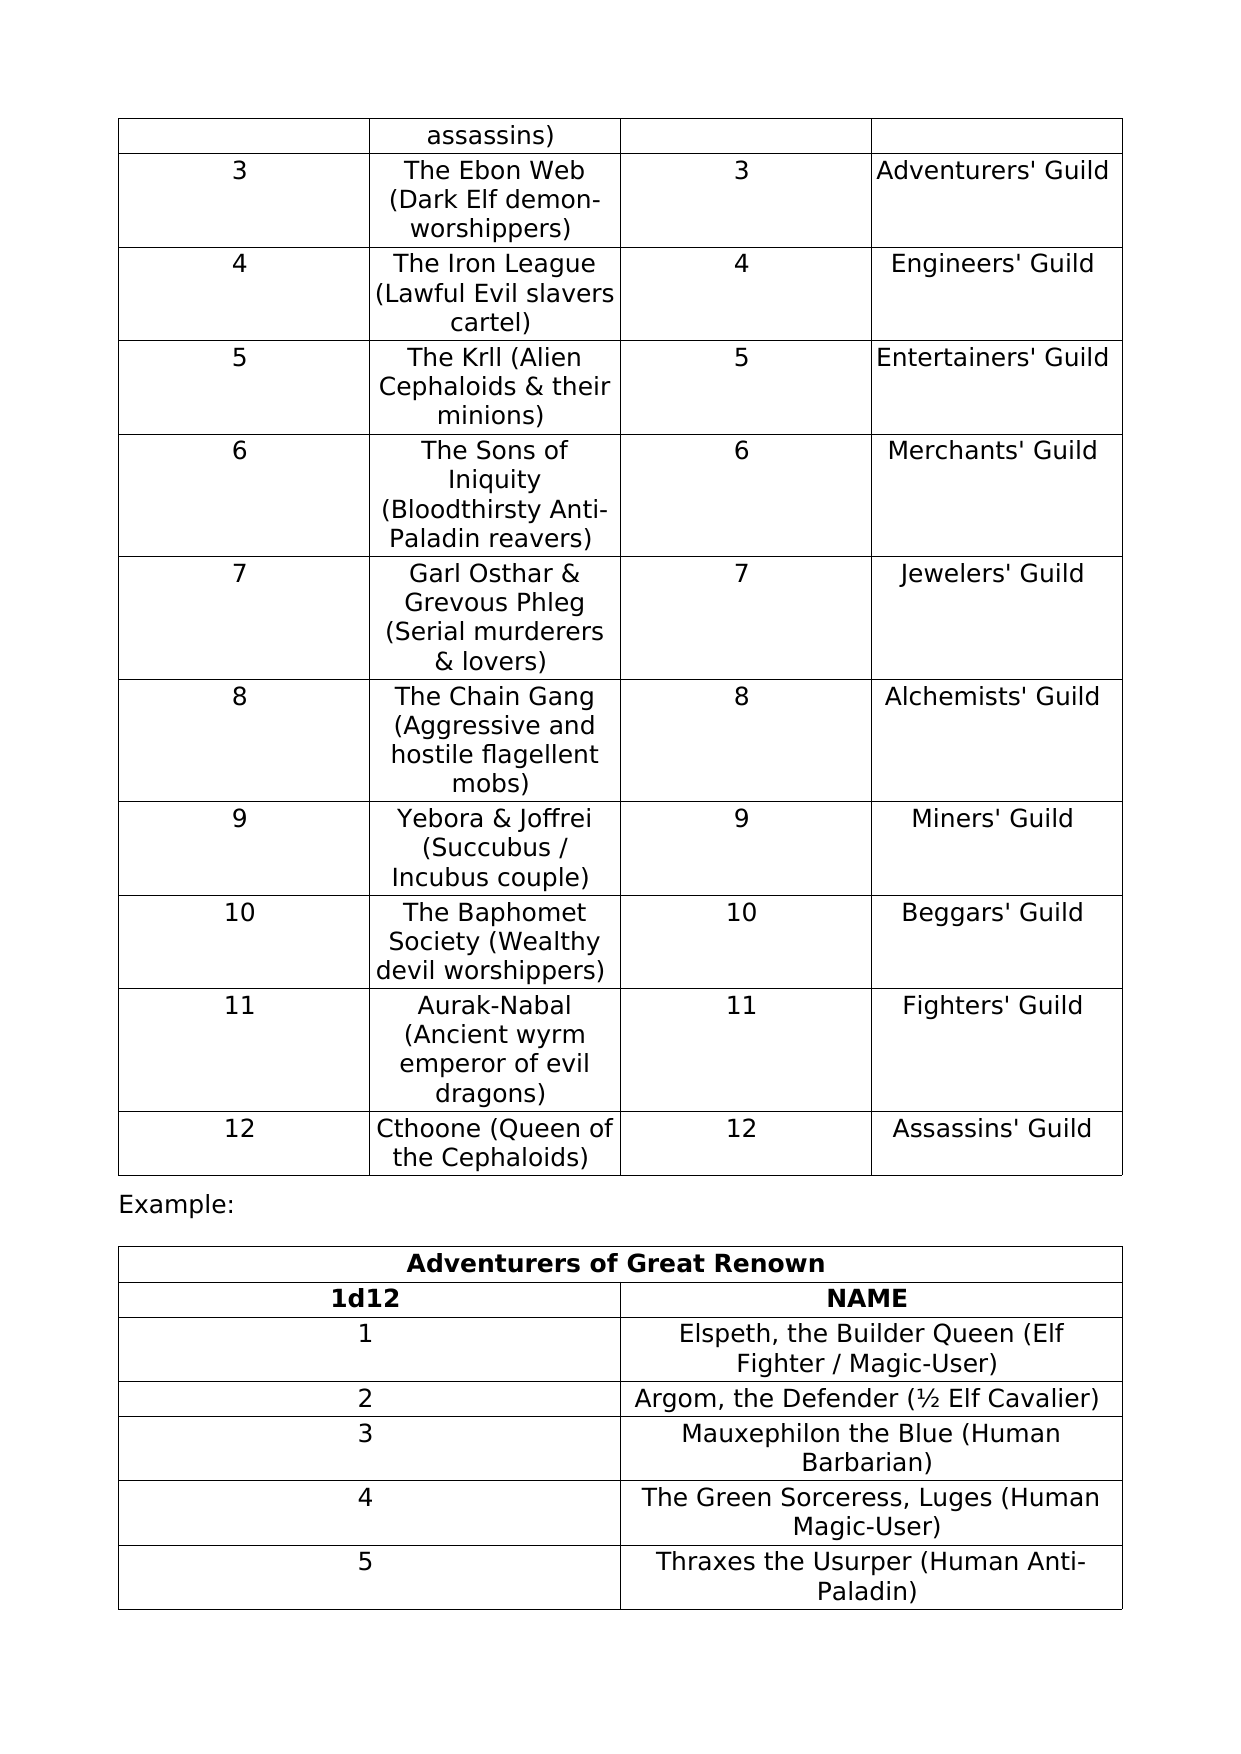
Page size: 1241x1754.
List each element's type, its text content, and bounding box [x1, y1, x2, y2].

table_cell 4 [621, 248, 871, 340]
table_cell 4 [119, 248, 369, 340]
table_cell NAME [621, 1283, 1122, 1317]
table_cell Miners' Guild [872, 802, 1122, 895]
table_cell 8 [621, 680, 871, 801]
table_cell 9 [621, 802, 871, 895]
table_cell The Krll (Alien Cephaloids & their minions) [370, 341, 620, 433]
table_cell 3 [119, 154, 369, 247]
table_cell The Sons of Iniquity (Bloodthirsty Anti-Paladin reavers) [370, 435, 620, 556]
table_cell 11 [119, 989, 369, 1111]
table_cell Thraxes the Usurper (Human Anti-Paladin) [621, 1546, 1122, 1609]
table_cell Jewelers' Guild [872, 557, 1122, 679]
table_cell 11 [621, 989, 871, 1111]
table_cell Mauxephilon the Blue (Human Barbarian) [621, 1417, 1122, 1480]
table_cell Adventurers' Guild [872, 154, 1122, 247]
table_cell 5 [119, 1546, 620, 1609]
table_cell 12 [621, 1112, 871, 1175]
table_cell 6 [119, 435, 369, 556]
table_cell 4 [119, 1481, 620, 1544]
table_cell Merchants' Guild [872, 435, 1122, 556]
table_header Adventurers of Great Renown [119, 1247, 1122, 1282]
table_cell The Chain Gang (Aggressive and hostile flagellent mobs) [370, 680, 620, 801]
table_cell Entertainers' Guild [872, 341, 1122, 433]
table_cell Garl Osthar & Grevous Phleg (Serial murderers & lovers) [370, 557, 620, 679]
table_cell 7 [621, 557, 871, 679]
table_cell 3 [621, 154, 871, 247]
table_cell The Green Sorceress, Luges (Human Magic-User) [621, 1481, 1122, 1544]
table_cell 6 [621, 435, 871, 556]
table_cell 1d12 [119, 1283, 620, 1317]
table_cell Beggars' Guild [872, 896, 1122, 988]
table_cell assassins) [370, 119, 620, 153]
table_cell Engineers' Guild [872, 248, 1122, 340]
table_cell The Iron League (Lawful Evil slavers cartel) [370, 248, 620, 340]
table_cell Cthoone (Queen of the Cephaloids) [370, 1112, 620, 1175]
table_cell The Ebon Web (Dark Elf demon-worshippers) [370, 154, 620, 247]
table_cell The Baphomet Society (Wealthy devil worshippers) [370, 896, 620, 988]
table_cell 5 [621, 341, 871, 433]
table_cell Alchemists' Guild [872, 680, 1122, 801]
table_cell Yebora & Joffrei (Succubus / Incubus couple) [370, 802, 620, 895]
table_cell 10 [621, 896, 871, 988]
table_cell [872, 119, 1122, 153]
table_cell 7 [119, 557, 369, 679]
table_cell 2 [119, 1382, 620, 1416]
table_cell [119, 119, 369, 153]
table_cell 8 [119, 680, 369, 801]
table_cell Argom, the Defender (½ Elf Cavalier) [621, 1382, 1122, 1416]
table_cell Aurak-Nabal (Ancient wyrm emperor of evil dragons) [370, 989, 620, 1111]
table_cell Assassins' Guild [872, 1112, 1122, 1175]
table_cell 5 [119, 341, 369, 433]
table_cell 1 [119, 1318, 620, 1381]
table_cell [621, 119, 871, 153]
table_cell 3 [119, 1417, 620, 1480]
table_cell 9 [119, 802, 369, 895]
table_cell 12 [119, 1112, 369, 1175]
text Example: [118, 1190, 1122, 1219]
table_cell Fighters' Guild [872, 989, 1122, 1111]
table_cell 10 [119, 896, 369, 988]
table_cell Elspeth, the Builder Queen (Elf Fighter / Magic-User) [621, 1318, 1122, 1381]
